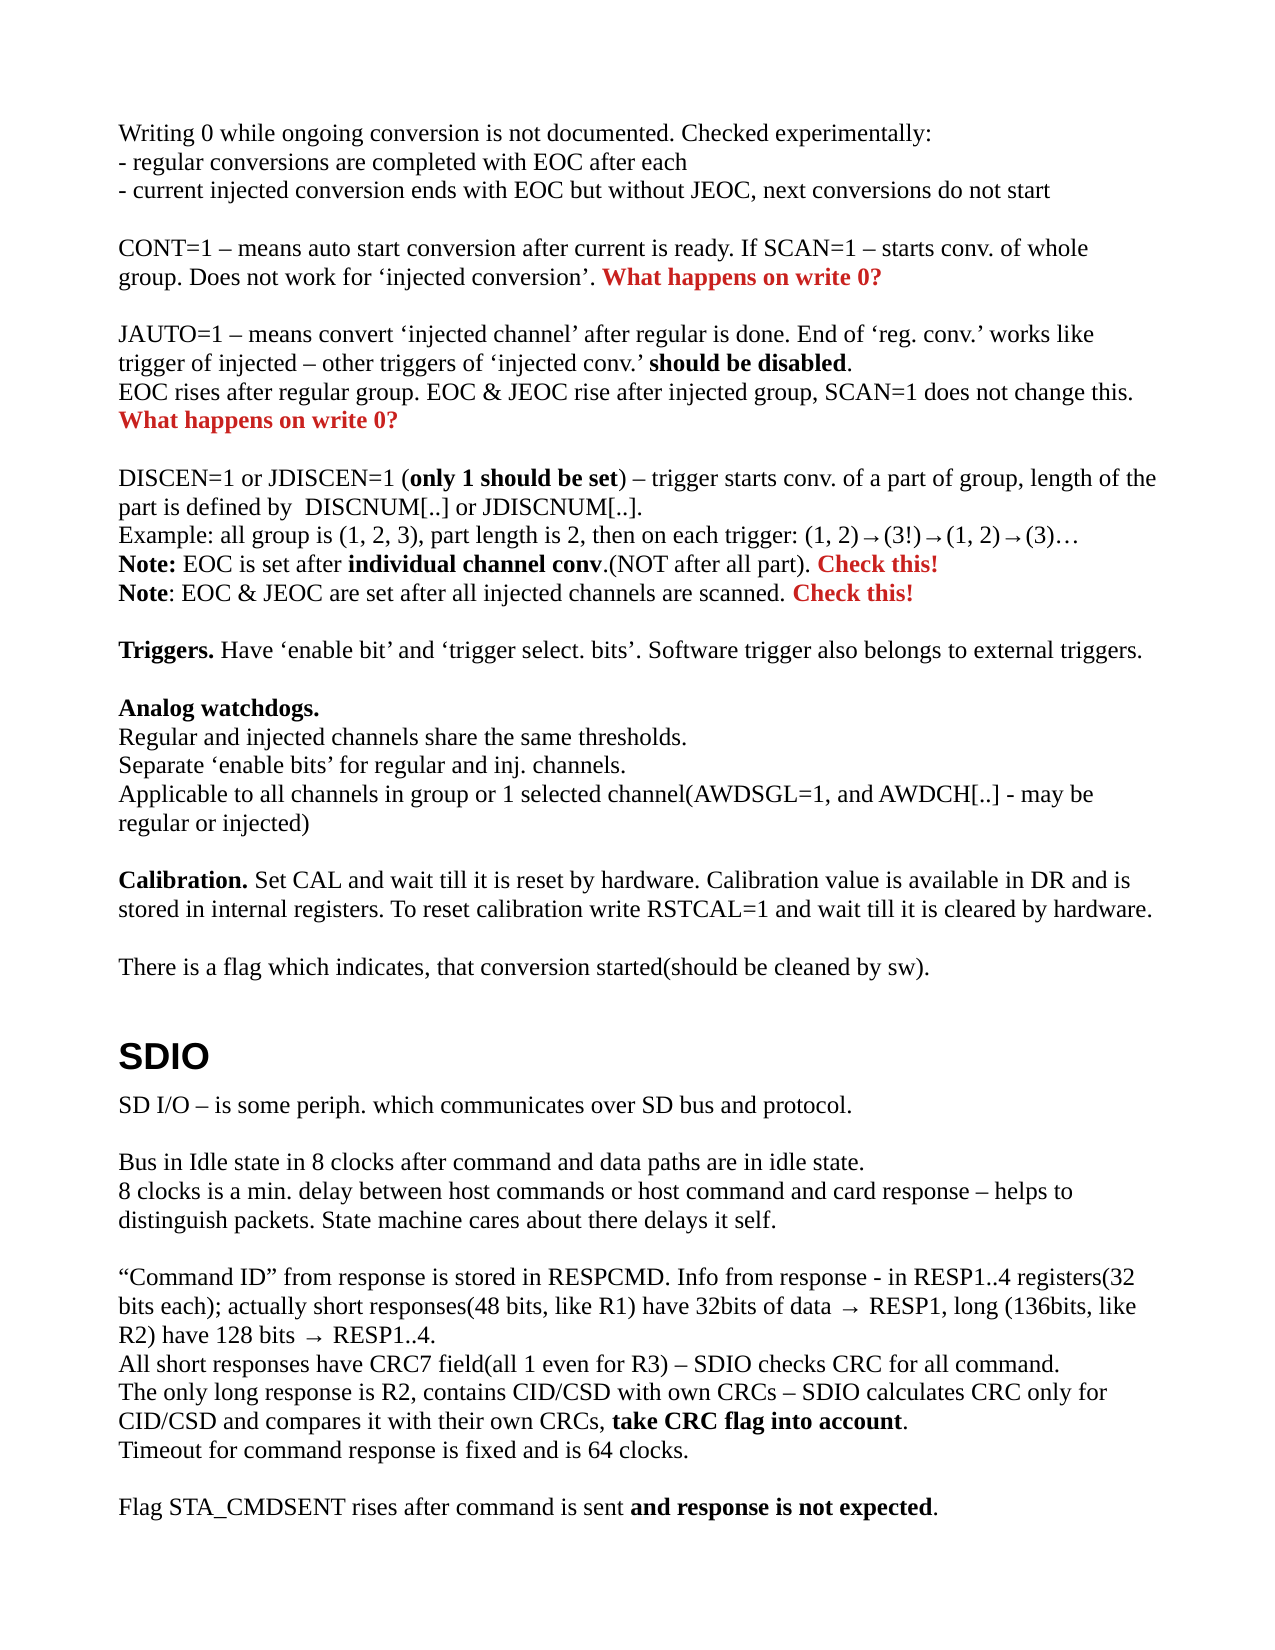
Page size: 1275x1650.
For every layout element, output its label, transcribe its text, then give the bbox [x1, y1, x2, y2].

text All short responses have CRC7 field(all 1 even for R3) – SDIO checks CRC for all command. [118, 1349, 1157, 1377]
text Regular and injected channels share the same thresholds. [118, 722, 1157, 751]
subtitle SDIO [118, 1034, 1157, 1077]
text JAUTO=1 – means convert ‘injected channel’ after regular is done. End of ‘reg. conv.’ works like trigger of injected – other triggers of ‘injected conv.’ should be disabled. [118, 319, 1157, 377]
text “Command ID” from response is stored in RESPCMD. Info from response - in RESP1..4 registers(32 bits each); actually short responses(48 bits, like R1) have 32bits of data → RESP1, long (136bits, like R2) have 128 bits → RESP1..4. [118, 1262, 1157, 1349]
text - current injected conversion ends with EOC but without JEOC, next conversions do not start [118, 176, 1157, 204]
text What happens on write 0? [118, 406, 1157, 434]
text 8 clocks is a min. delay between host commands or host command and card response – helps to distinguish packets. State machine cares about there delays it self. [118, 1176, 1157, 1234]
text SD I/O – is some periph. which communicates over SD bus and protocol. [118, 1090, 1157, 1119]
text Note: EOC is set after individual channel conv.(NOT after all part). Check this! [118, 549, 1157, 578]
text Note: EOC & JEOC are set after all injected channels are scanned. Check this! [118, 578, 1157, 607]
text CONT=1 – means auto start conversion after current is ready. If SCAN=1 – starts conv. of whole group. Does not work for ‘injected conversion’. What happens on write 0? [118, 233, 1157, 291]
text Timeout for command response is fixed and is 64 clocks. [118, 1435, 1157, 1464]
text - regular conversions are completed with EOC after each [118, 147, 1157, 176]
text Analog watchdogs. [118, 693, 1157, 722]
text Flag STA_CMDSENT rises after command is sent and response is not expected. [118, 1492, 1157, 1521]
text EOC rises after regular group. EOC & JEOC rise after injected group, SCAN=1 does not change this. [118, 377, 1157, 406]
text DISCEN=1 or JDISCEN=1 (only 1 should be set) – trigger starts conv. of a part of group, length of the part is defined by DISCNUM[..] or JDISCNUM[..]. [118, 463, 1157, 521]
text Example: all group is (1, 2, 3), part length is 2, then on each trigger: (1, 2)→(3!)→(1, 2)→(3)… [118, 521, 1157, 549]
text Calibration. Set CAL and wait till it is reset by hardware. Calibration value is available in DR and is stored in internal registers. To reset calibration write RSTCAL=1 and wait till it is cleared by hardware. [118, 866, 1157, 923]
text Separate ‘enable bits’ for regular and inj. channels. [118, 751, 1157, 779]
text There is a flag which indicates, that conversion started(should be cleaned by sw). [118, 952, 1157, 981]
text Triggers. Have ‘enable bit’ and ‘trigger select. bits’. Software trigger also belongs to external triggers. [118, 636, 1157, 664]
text Applicable to all channels in group or 1 selected channel(AWDSGL=1, and AWDCH[..] - may be regular or injected) [118, 779, 1157, 837]
text Bus in Idle state in 8 clocks after command and data paths are in idle state. [118, 1147, 1157, 1176]
text Writing 0 while ongoing conversion is not documented. Checked experimentally: [118, 118, 1157, 147]
text The only long response is R2, contains CID/CSD with own CRCs – SDIO calculates CRC only for CID/CSD and compares it with their own CRCs, take CRC flag into account. [118, 1377, 1157, 1435]
